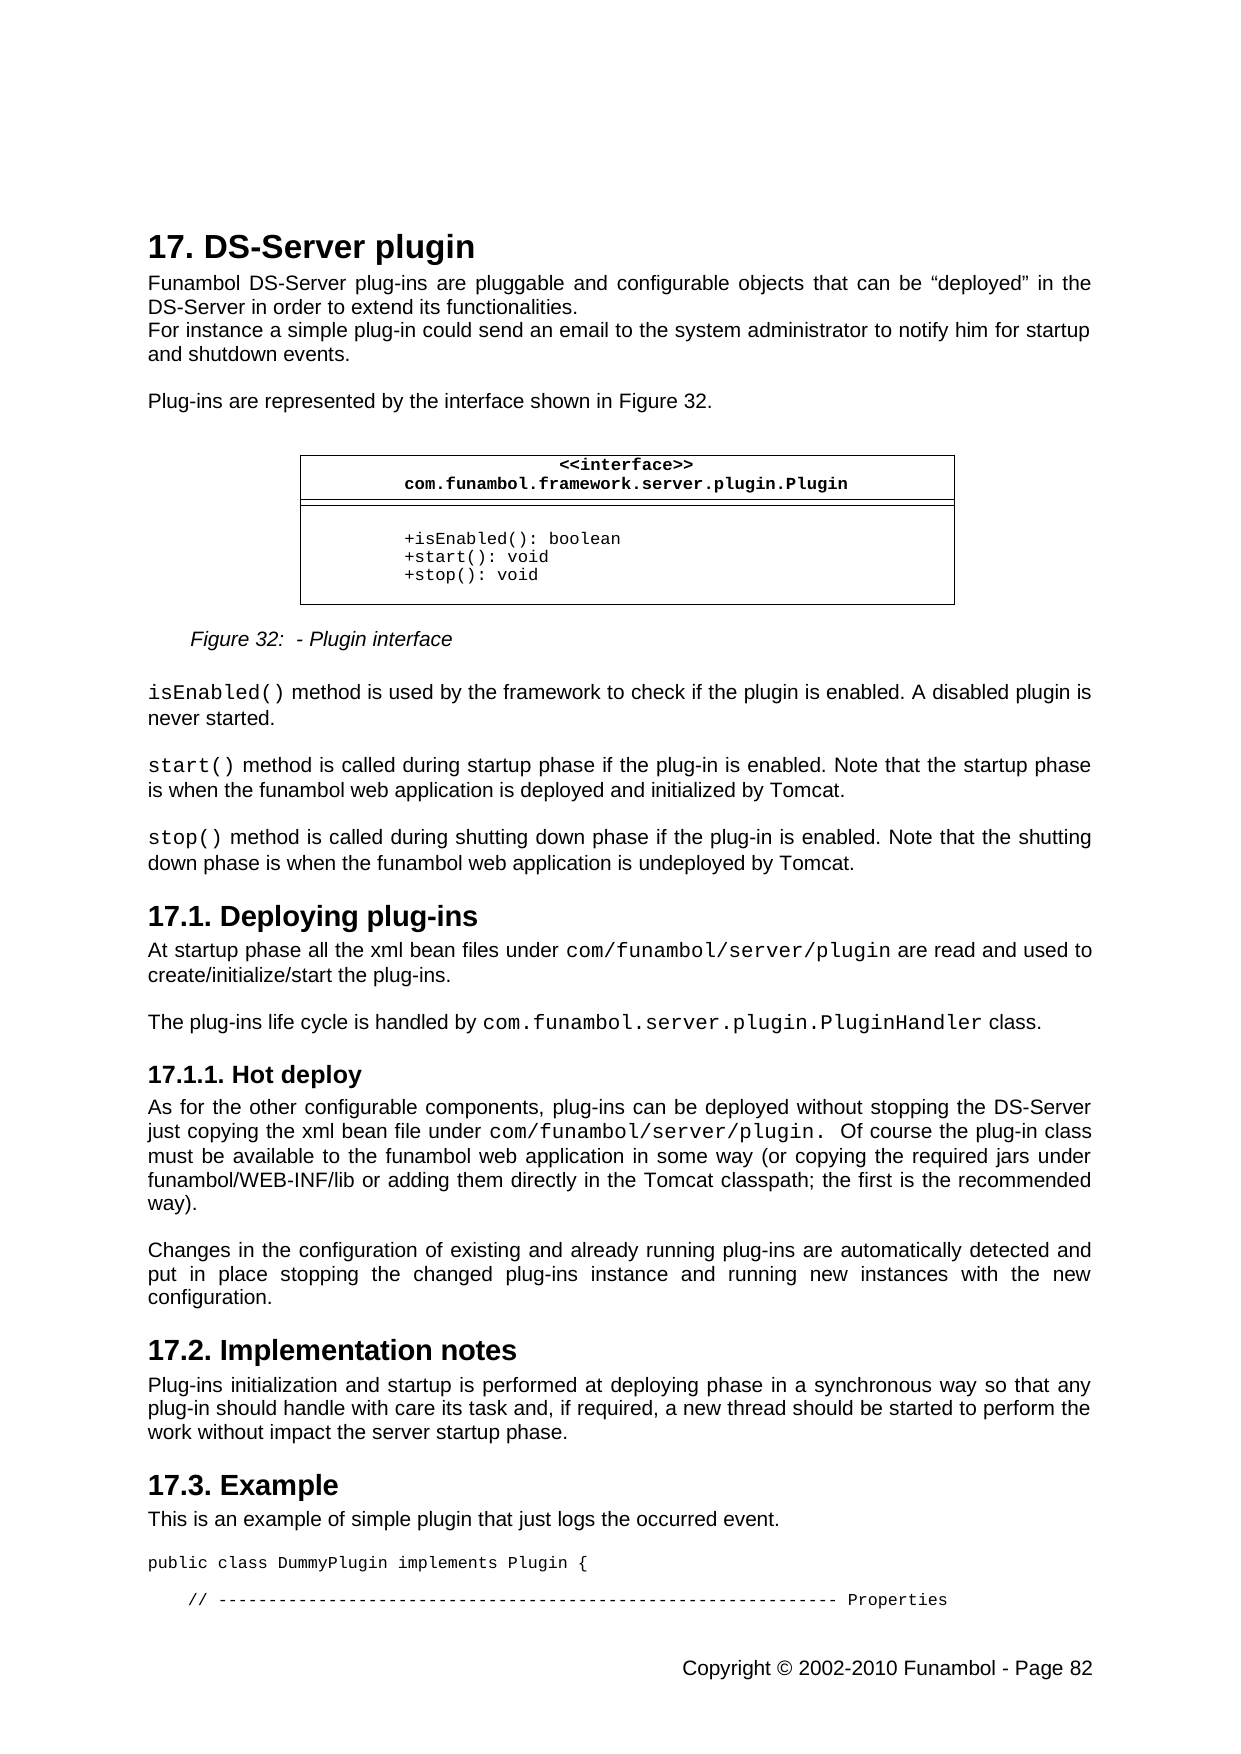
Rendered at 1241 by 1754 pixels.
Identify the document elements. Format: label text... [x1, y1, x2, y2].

text start() method is called during startup phase if the plug-in is enabled. Note that the startup phase is when the funambol web application is deployed and initialized by Tomcat. [148, 753, 1092, 802]
text At startup phase all the xml bean files under com/funambol/server/plugin are read and used to create/initialize/start the plug-ins. [148, 938, 1092, 987]
text As for the other configurable components, plug-ins can be deployed without stopping the DS-Server just copying the xml bean file under com/funambol/server/plugin. Of course the plug-in class must be available to the funambol web application in some way (or copying the required jars under funambol/WEB-INF/lib or adding them directly in the Tomcat classpath; the first is the recommended way). [148, 1096, 1092, 1215]
text public class DummyPlugin implements Plugin { [148, 1554, 1092, 1573]
text isEnabled() method is used by the framework to check if the plugin is enabled. A disabled plugin is never started. [148, 413, 1092, 729]
text The plug-ins life cycle is handled by com.funambol.server.plugin.PluginHandler class. [148, 1011, 1092, 1036]
subtitle Hot deploy [148, 1061, 1092, 1089]
subtitle Example [148, 1469, 1092, 1501]
text // -------------------------------------------------------------- Properties [148, 1592, 1092, 1610]
text For instance a simple plug-in could send an email to the system administrator to notify him for startup and shutdown events. [148, 319, 1092, 366]
text Funambol DS-Server plug-ins are pluggable and configurable objects that can be “deployed” in the DS-Server in order to extend its functionalities. [148, 272, 1092, 319]
text This is an example of simple plugin that just logs the occurred event. [148, 1507, 1092, 1531]
subtitle Implementation notes [148, 1334, 1092, 1367]
text Changes in the configuration of existing and already running plug-ins are automatically detected and put in place stopping the changed plug-ins instance and running new instances with the new configuration. [148, 1239, 1092, 1309]
text Plug-ins initialization and startup is performed at deploying phase in a synchronous way so that any plug-in should handle with care its task and, if required, a new thread should be started to perform the work without impact the server startup phase. [148, 1373, 1092, 1444]
text stop() method is called during shutting down phase if the plug-in is enabled. Note that the shutting down phase is when the funambol web application is undeployed by Tomcat. [148, 826, 1092, 874]
text Figure 32: - Plugin interface [190, 443, 1050, 651]
subtitle Deploying plug-ins [148, 899, 1092, 932]
subtitle DS-Server plugin [148, 228, 1092, 266]
text Plug-ins are represented by the interface shown in Figure 32. [148, 389, 1092, 413]
